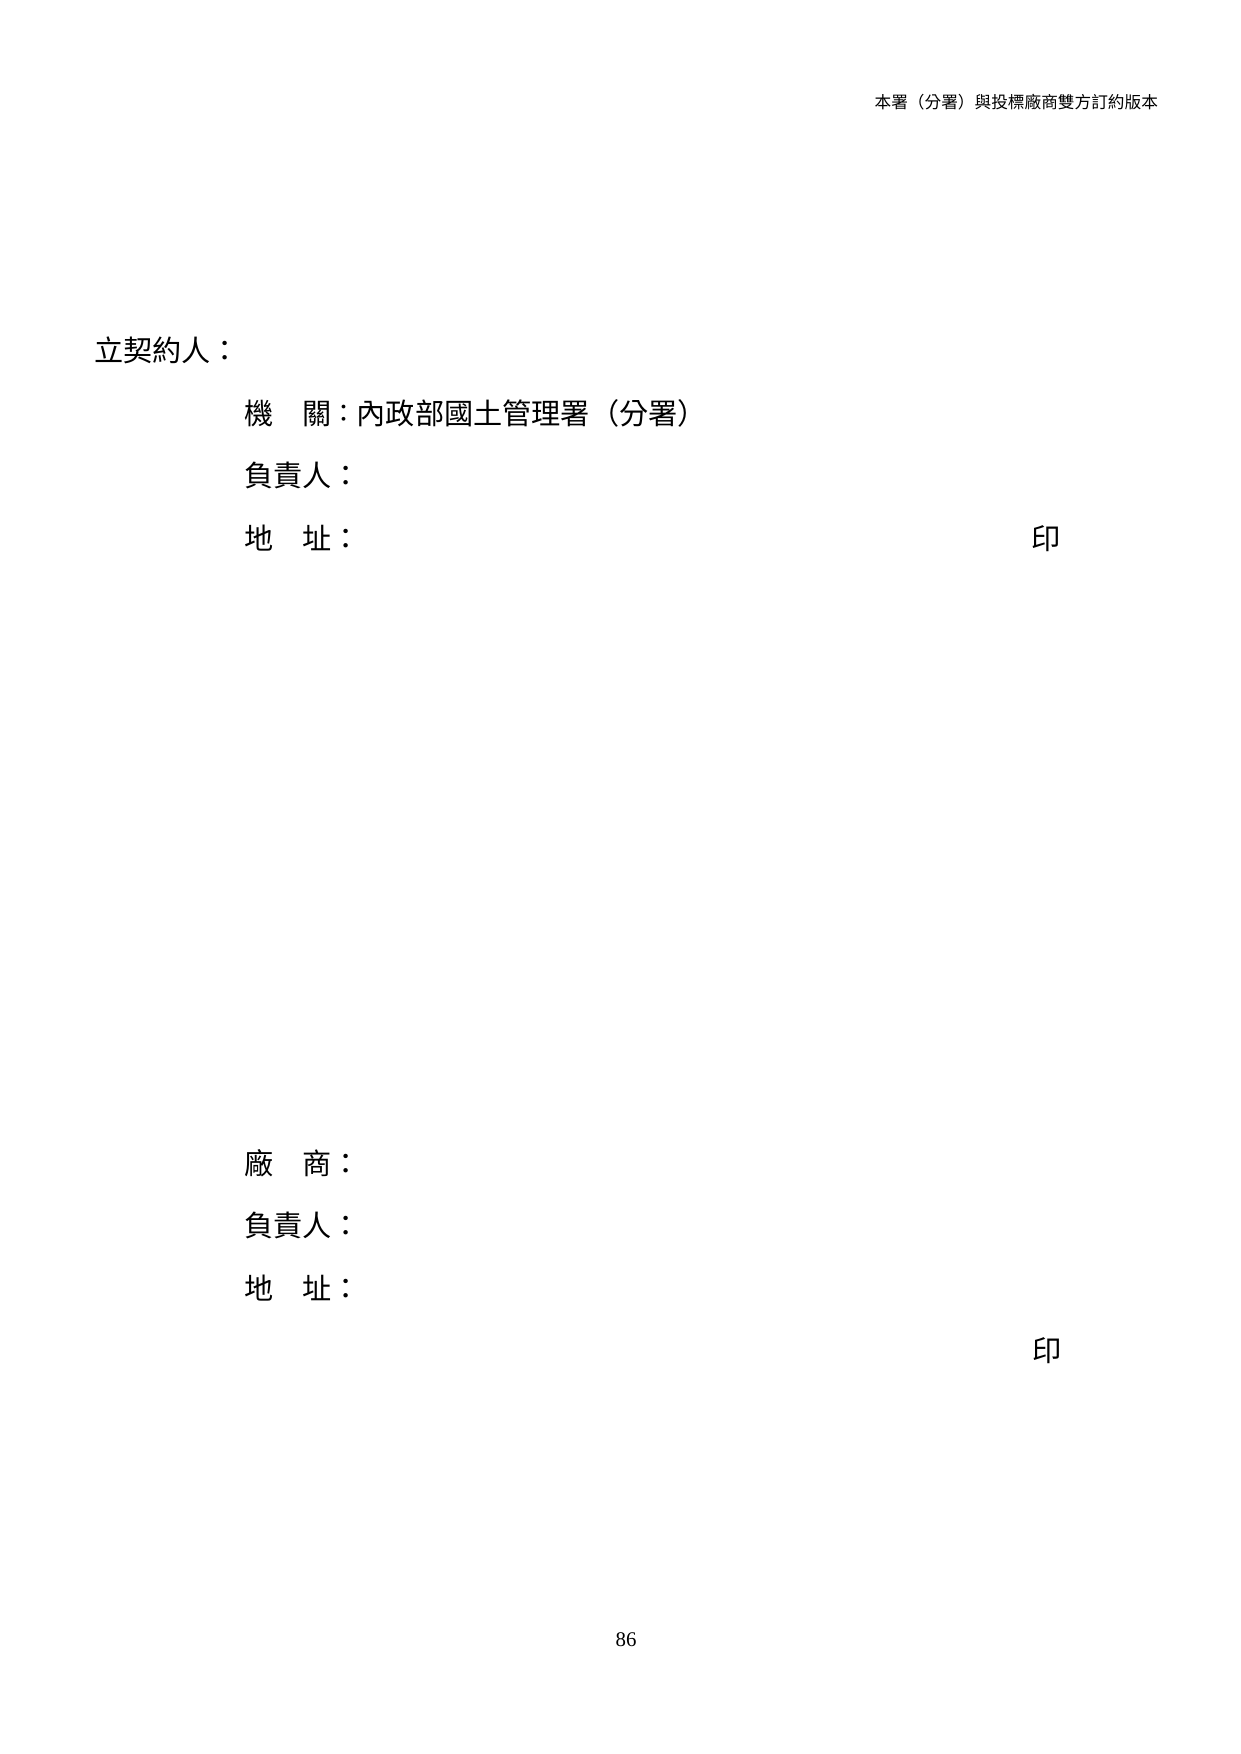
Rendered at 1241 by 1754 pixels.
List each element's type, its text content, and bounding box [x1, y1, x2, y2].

text 地 址： [244, 1245, 1157, 1307]
text 地 址： 印 [244, 495, 1157, 557]
text 負責人： [244, 432, 1157, 495]
text 負責人： [244, 1182, 1157, 1245]
text 廠 商： [244, 1120, 1157, 1182]
text 立契約人： [94, 307, 1157, 370]
text 印 [244, 1307, 1061, 1370]
text 機 關：內政部國土管理署（分署） [244, 370, 1157, 432]
